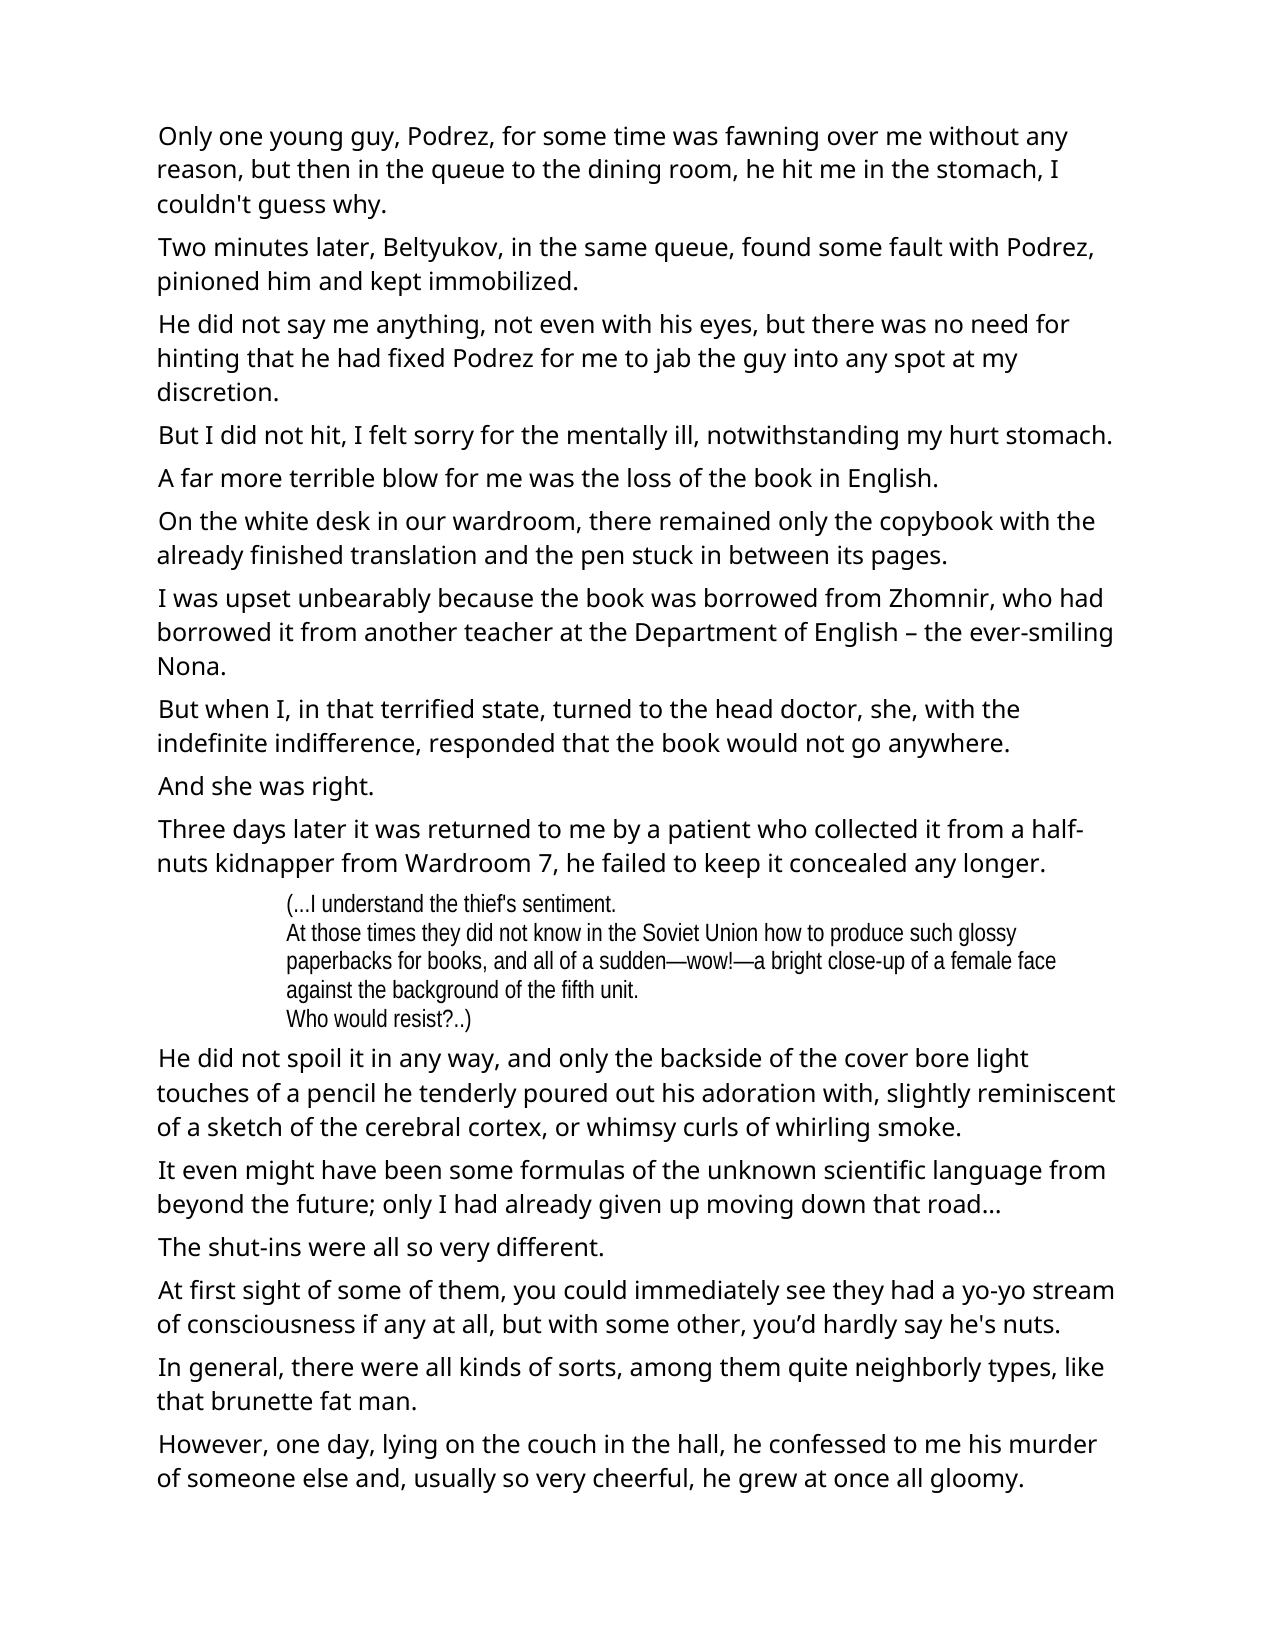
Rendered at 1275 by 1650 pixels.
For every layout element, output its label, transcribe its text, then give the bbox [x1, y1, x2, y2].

list Who would resist?..) [286, 1003, 1118, 1032]
text I was upset unbearably because the book was borrowed from Zhomnir, who had borrowed it from another teacher at the Department of English – the ever-smiling Nona. [156, 581, 1118, 683]
text In general, there were all kinds of sorts, among them quite neighborly types, like that brunette fat man. [156, 1349, 1118, 1418]
text But when I, in that terrified state, turned to the head doctor, she, with the indefinite indifference, responded that the book would not go anywhere. [156, 692, 1118, 760]
text Three days later it was returned to me by a patient who collected it from a half-nuts kidnapper from Wardroom 7, he failed to keep it concealed any longer. [156, 812, 1118, 880]
text However, one day, lying on the couch in the hall, he confessed to me his murder of someone else and, usually so very cheerful, he grew at once all gloomy. [156, 1427, 1118, 1495]
text At first sight of some of them, you could immediately see they had a yo-yo stream of consciousness if any at all, but with some other, you’d hardly say he's nuts. [156, 1272, 1118, 1341]
text A far more terrible blow for me was the loss of the book in English. [156, 461, 1118, 494]
text The shut-ins were all so very different. [156, 1229, 1118, 1263]
text He did not spoil it in any way, and only the backside of the cover bore light touches of a pencil he tenderly poured out his adoration with, slightly reminiscent of a sketch of the cerebral cortex, or whimsy curls of whirling smoke. [156, 1041, 1118, 1143]
text But I did not hit, I felt sorry for the mentally ill, notwithstanding my hurt stomach. [156, 417, 1118, 452]
text It even might have been some formulas of the unknown scientific language from beyond the future; only I had already given up moving down that road… [156, 1152, 1118, 1220]
list (...I understand the thief's sentiment. [286, 889, 1118, 918]
list At those times they did not know in the Soviet Union how to produce such glossy paperbacks for books, and all of a sudden—wow!—a bright close-up of a female face against the background of the fifth unit. [286, 918, 1118, 1003]
text He did not say me anything, not even with his eyes, but there was no need for hinting that he had fixed Podrez for me to jab the guy into any spot at my discretion. [156, 306, 1118, 408]
text On the white desk in our wardroom, there remained only the copybook with the already finished translation and the pen stuck in between its pages. [156, 503, 1118, 572]
text And she was right. [156, 769, 1118, 803]
text Two minutes later, Beltyukov, in the same queue, found some fault with Podrez, pinioned him and kept immobilized. [156, 229, 1118, 297]
text Only one young guy, Podrez, for some time was fawning over me without any reason, but then in the queue to the dining room, he hit me in the stomach, I couldn't guess why. [156, 118, 1118, 220]
